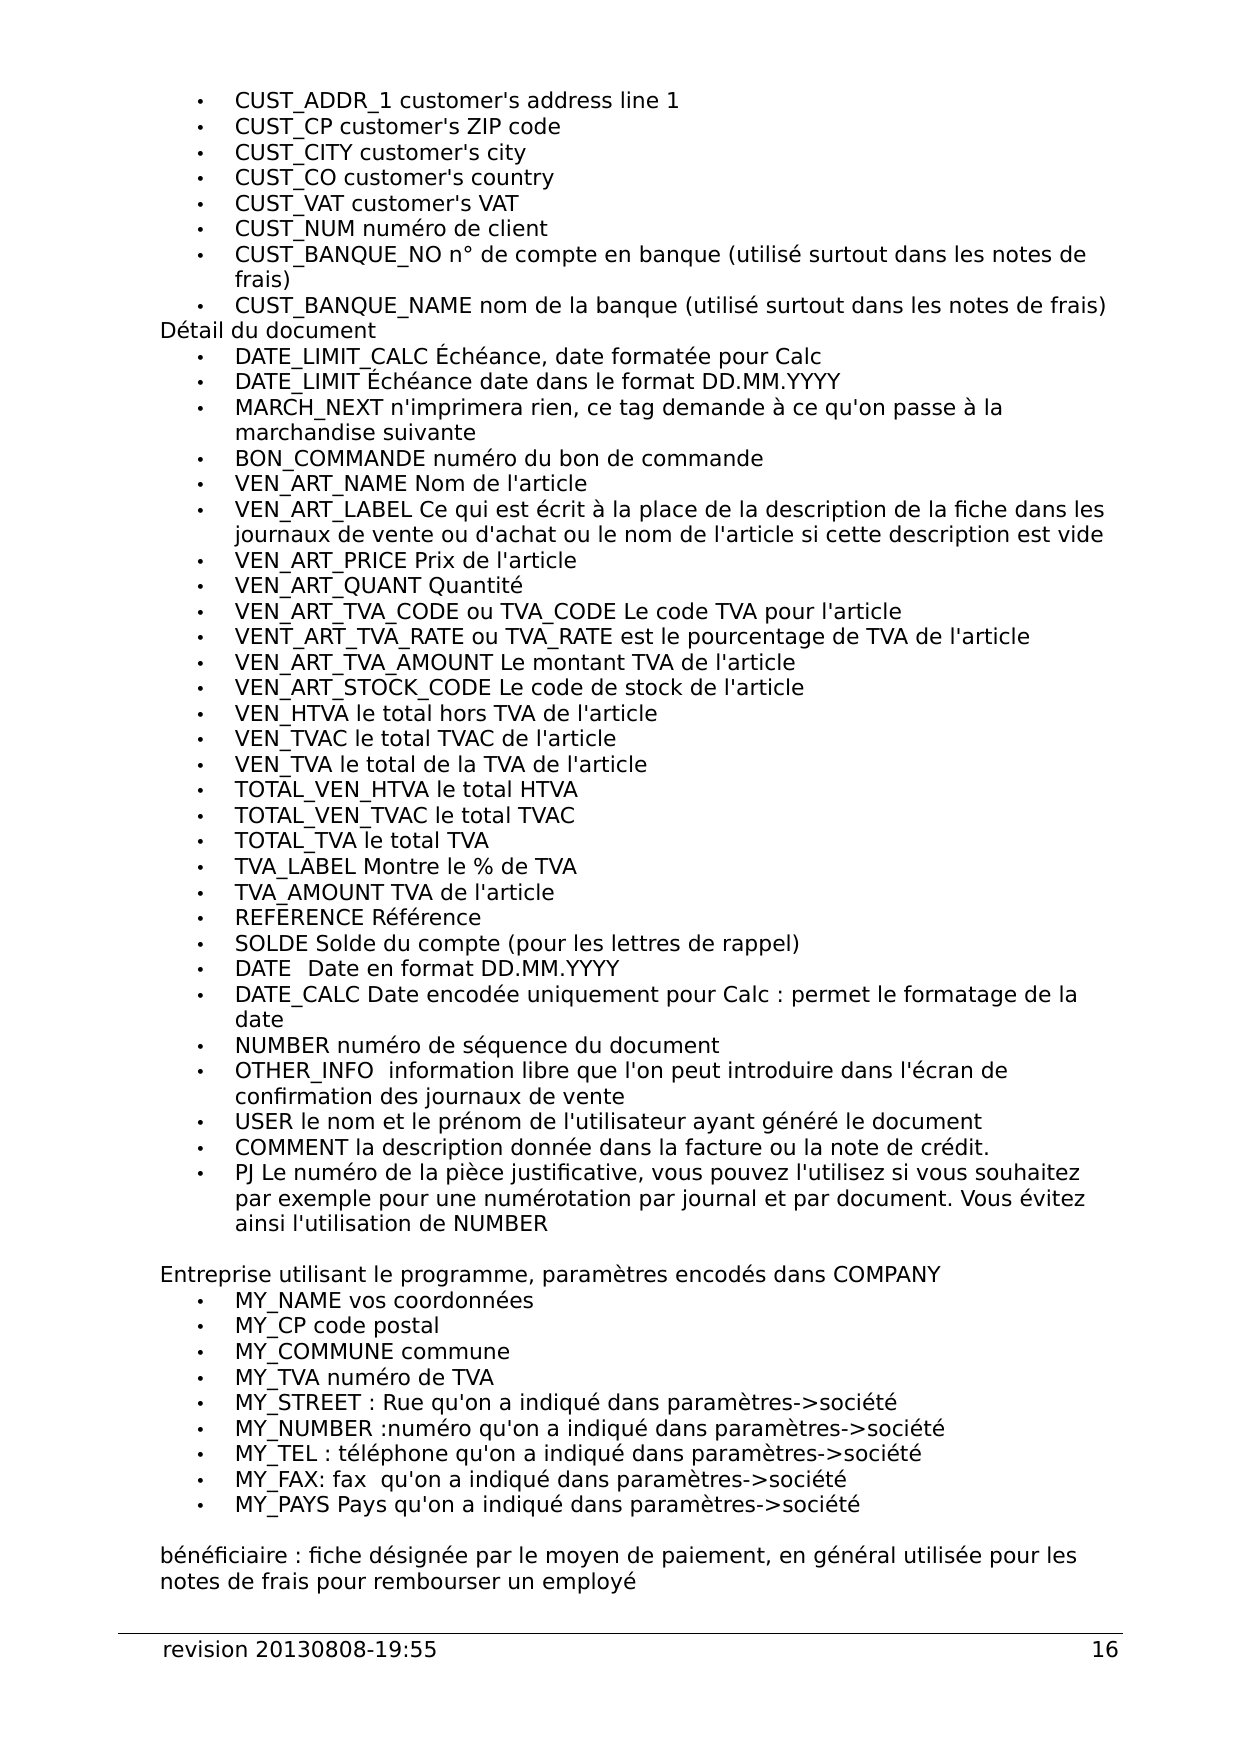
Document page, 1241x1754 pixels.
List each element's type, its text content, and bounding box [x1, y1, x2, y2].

list MY_NUMBER :numéro qu'on a indiqué dans paramètres->société [197, 1416, 1123, 1441]
list COMMENT la description donnée dans la facture ou la note de crédit. [197, 1135, 1123, 1160]
list TVA_LABEL Montre le % de TVA [197, 854, 1123, 880]
list VEN_ART_STOCK_CODE Le code de stock de l'article [197, 676, 1123, 701]
list VEN_ART_TVA_AMOUNT Le montant TVA de l'article [197, 650, 1123, 676]
list CUST_CO customer's country [197, 165, 1123, 191]
list MY_TEL : téléphone qu'on a indiqué dans paramètres->société [197, 1441, 1123, 1467]
list MARCH_NEXT n'imprimera rien, ce tag demande à ce qu'on passe à la marchandise suivante [197, 395, 1123, 446]
list VEN_ART_NAME Nom de l'article [197, 471, 1123, 497]
list PJ Le numéro de la pièce justificative, vous pouvez l'utilisez si vous souhaitez par exemple pour une numérotation par journal et par document. Vous évitez ainsi l'utilisation de NUMBER [197, 1160, 1123, 1237]
text Détail du document [159, 318, 1123, 344]
list NUMBER numéro de séquence du document [197, 1033, 1123, 1058]
list TOTAL_VEN_HTVA le total HTVA [197, 778, 1123, 803]
list CUST_VAT customer's VAT [197, 191, 1123, 216]
list VEN_ART_QUANT Quantité [197, 573, 1123, 599]
list MY_FAX: fax qu'on a indiqué dans paramètres->société [197, 1467, 1123, 1492]
list DATE_CALC Date encodée uniquement pour Calc : permet le formatage de la date [197, 982, 1123, 1033]
list DATE_LIMIT_CALC Échéance, date formatée pour Calc [197, 344, 1123, 369]
list VEN_TVAC le total TVAC de l'article [197, 727, 1123, 752]
list TVA_AMOUNT TVA de l'article [197, 880, 1123, 905]
list REFERENCE Référence [197, 905, 1123, 931]
list OTHER_INFO information libre que l'on peut introduire dans l'écran de confirmation des journaux de vente [197, 1058, 1123, 1109]
list VEN_ART_LABEL Ce qui est écrit à la place de la description de la fiche dans les journaux de vente ou d'achat ou le nom de l'article si cette description est vide [197, 497, 1123, 548]
list CUST_BANQUE_NO n° de compte en banque (utilisé surtout dans les notes de frais) [197, 242, 1123, 293]
list MY_CP code postal [197, 1313, 1123, 1339]
list CUST_CITY customer's city [197, 139, 1123, 165]
list USER le nom et le prénom de l'utilisateur ayant généré le document [197, 1109, 1123, 1135]
list VEN_ART_TVA_CODE ou TVA_CODE Le code TVA pour l'article [197, 599, 1123, 624]
list BON_COMMANDE numéro du bon de commande [197, 446, 1123, 471]
list MY_PAYS Pays qu'on a indiqué dans paramètres->société [197, 1492, 1123, 1518]
list MY_STREET : Rue qu'on a indiqué dans paramètres->société [197, 1390, 1123, 1416]
list TOTAL_VEN_TVAC le total TVAC [197, 803, 1123, 829]
list SOLDE Solde du compte (pour les lettres de rappel) [197, 931, 1123, 956]
list CUST_CP customer's ZIP code [197, 114, 1123, 139]
text Entreprise utilisant le programme, paramètres encodés dans COMPANY [159, 1262, 1123, 1288]
text bénéficiaire : fiche désignée par le moyen de paiement, en général utilisée pour les notes de frais pour rembourser un employé [159, 1543, 1123, 1594]
list MY_COMMUNE commune [197, 1339, 1123, 1364]
list VEN_HTVA le total hors TVA de l'article [197, 701, 1123, 727]
list VEN_ART_PRICE Prix de l'article [197, 548, 1123, 573]
list VEN_TVA le total de la TVA de l'article [197, 752, 1123, 778]
list DATE Date en format DD.MM.YYYY [197, 956, 1123, 982]
list MY_TVA numéro de TVA [197, 1364, 1123, 1390]
list MY_NAME vos coordonnées [197, 1288, 1123, 1313]
list TOTAL_TVA le total TVA [197, 829, 1123, 854]
list DATE_LIMIT Échéance date dans le format DD.MM.YYYY [197, 369, 1123, 395]
list CUST_NUM numéro de client [197, 216, 1123, 242]
list CUST_ADDR_1 customer's address line 1 [197, 88, 1123, 114]
list VENT_ART_TVA_RATE ou TVA_RATE est le pourcentage de TVA de l'article [197, 624, 1123, 650]
list CUST_BANQUE_NAME nom de la banque (utilisé surtout dans les notes de frais) [197, 293, 1123, 318]
